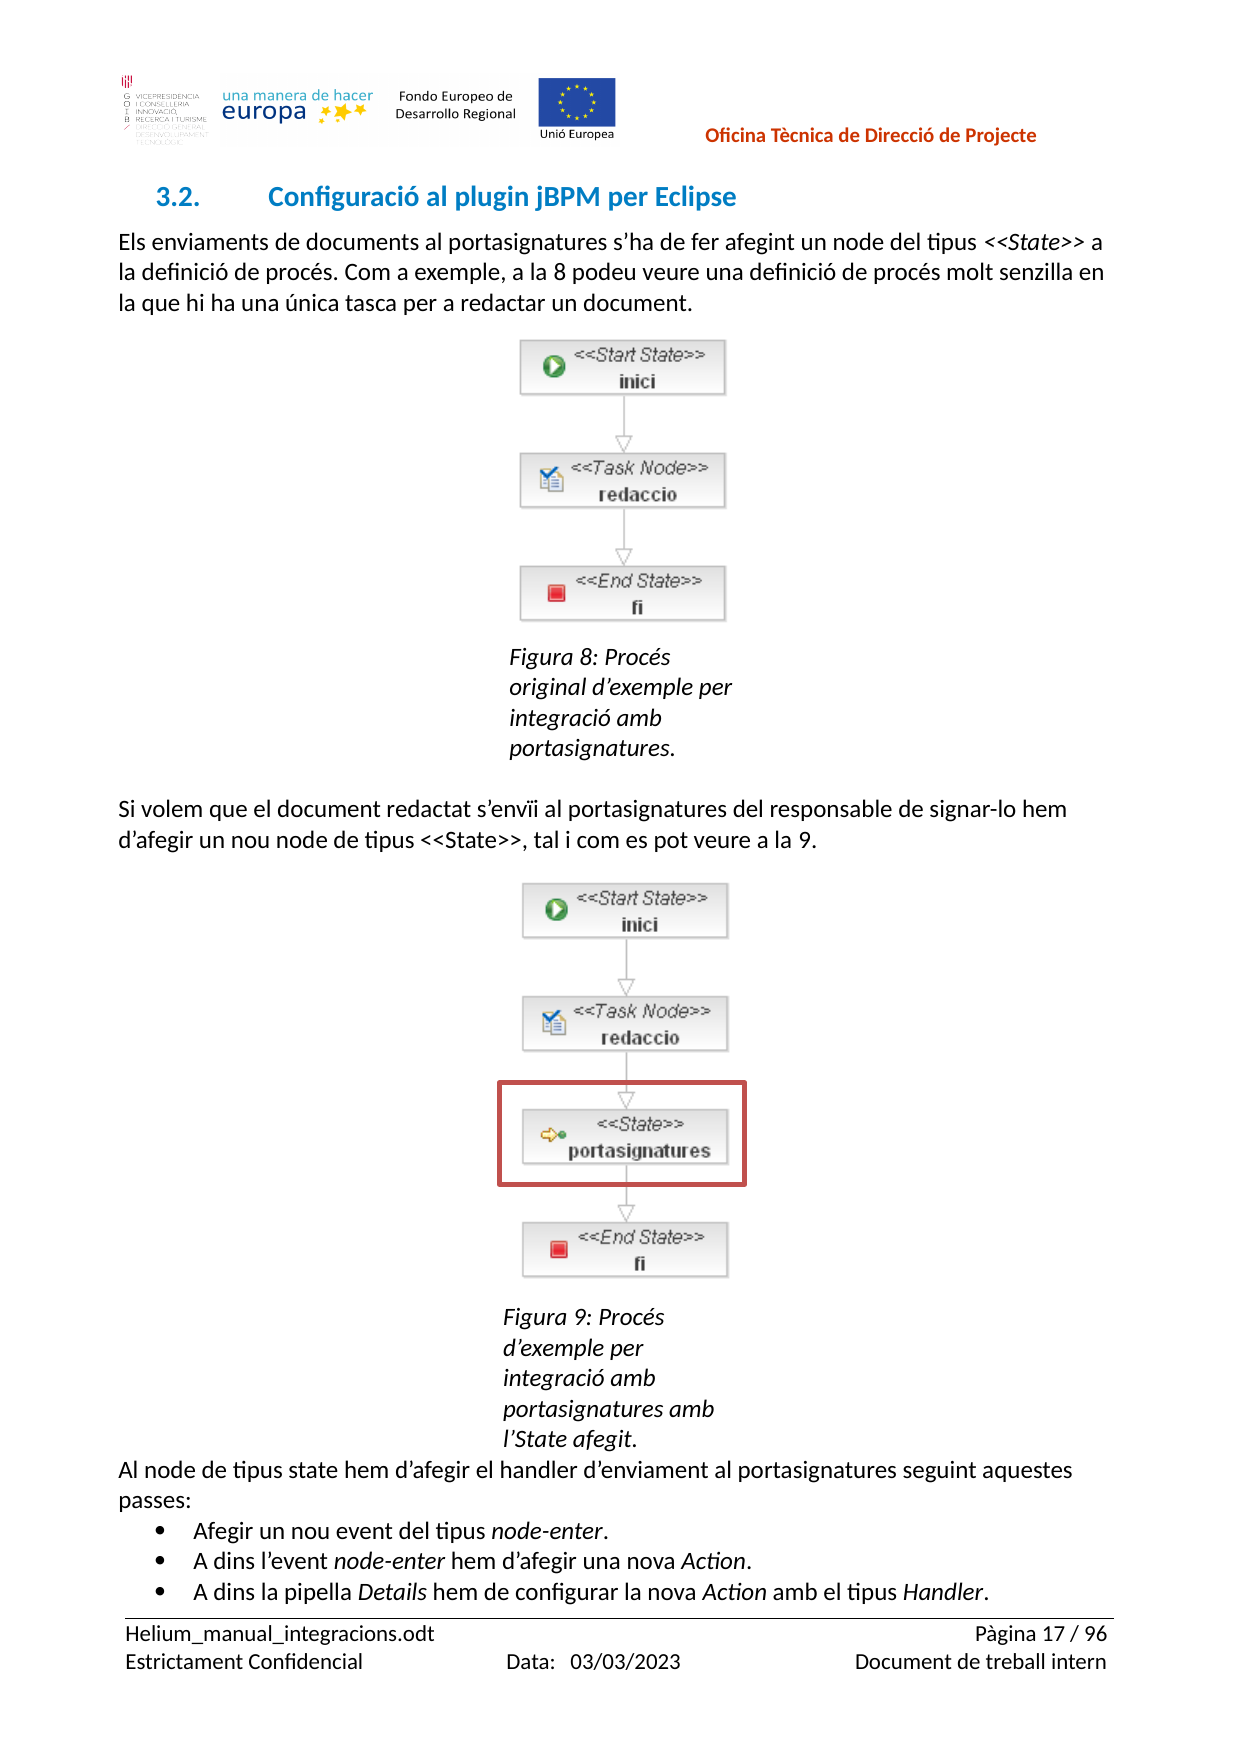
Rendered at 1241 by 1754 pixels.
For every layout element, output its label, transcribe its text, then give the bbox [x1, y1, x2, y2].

text Els enviaments de documents al portasignatures s’ha de fer afegint un node del tipus <<State>> a la definició de procés. Com a exemple, a la 8 podeu veure una definició de procés molt senzilla en la que hi ha una única tasca per a redactar un document. [118, 226, 1122, 317]
picture [509, 330, 735, 635]
picture [502, 1085, 739, 1182]
list A dins l’event node-enter hem d’afegir una nova Action. [156, 1546, 1122, 1576]
text Figura 8: Procés original d’exemple per integració amb portasignatures. [509, 635, 734, 763]
text Al node de tipus state hem d’afegir el handler d’enviament al portasignatures seguint aquestes passes: [118, 1454, 1122, 1515]
text Figura 9: Procés d’exemple per integració amb portasignatures amb l’State afegit. [503, 1296, 739, 1454]
picture [502, 1187, 739, 1296]
picture [219, 73, 621, 147]
picture [502, 867, 739, 1080]
list Afegir un nou event del tipus node-enter. [156, 1515, 1122, 1546]
list A dins la pipella Details hem de configurar la nova Action amb el tipus Handler. [156, 1576, 1122, 1607]
subtitle Configuració al plugin jBPM per Eclipse [155, 178, 1122, 213]
picture [118, 73, 213, 147]
text Si volem que el document redactat s’envïi al portasignatures del responsable de signar-lo hem d’afegir un nou node de tipus <<State>>, tal i com es pot veure a la 9. [118, 793, 1122, 854]
